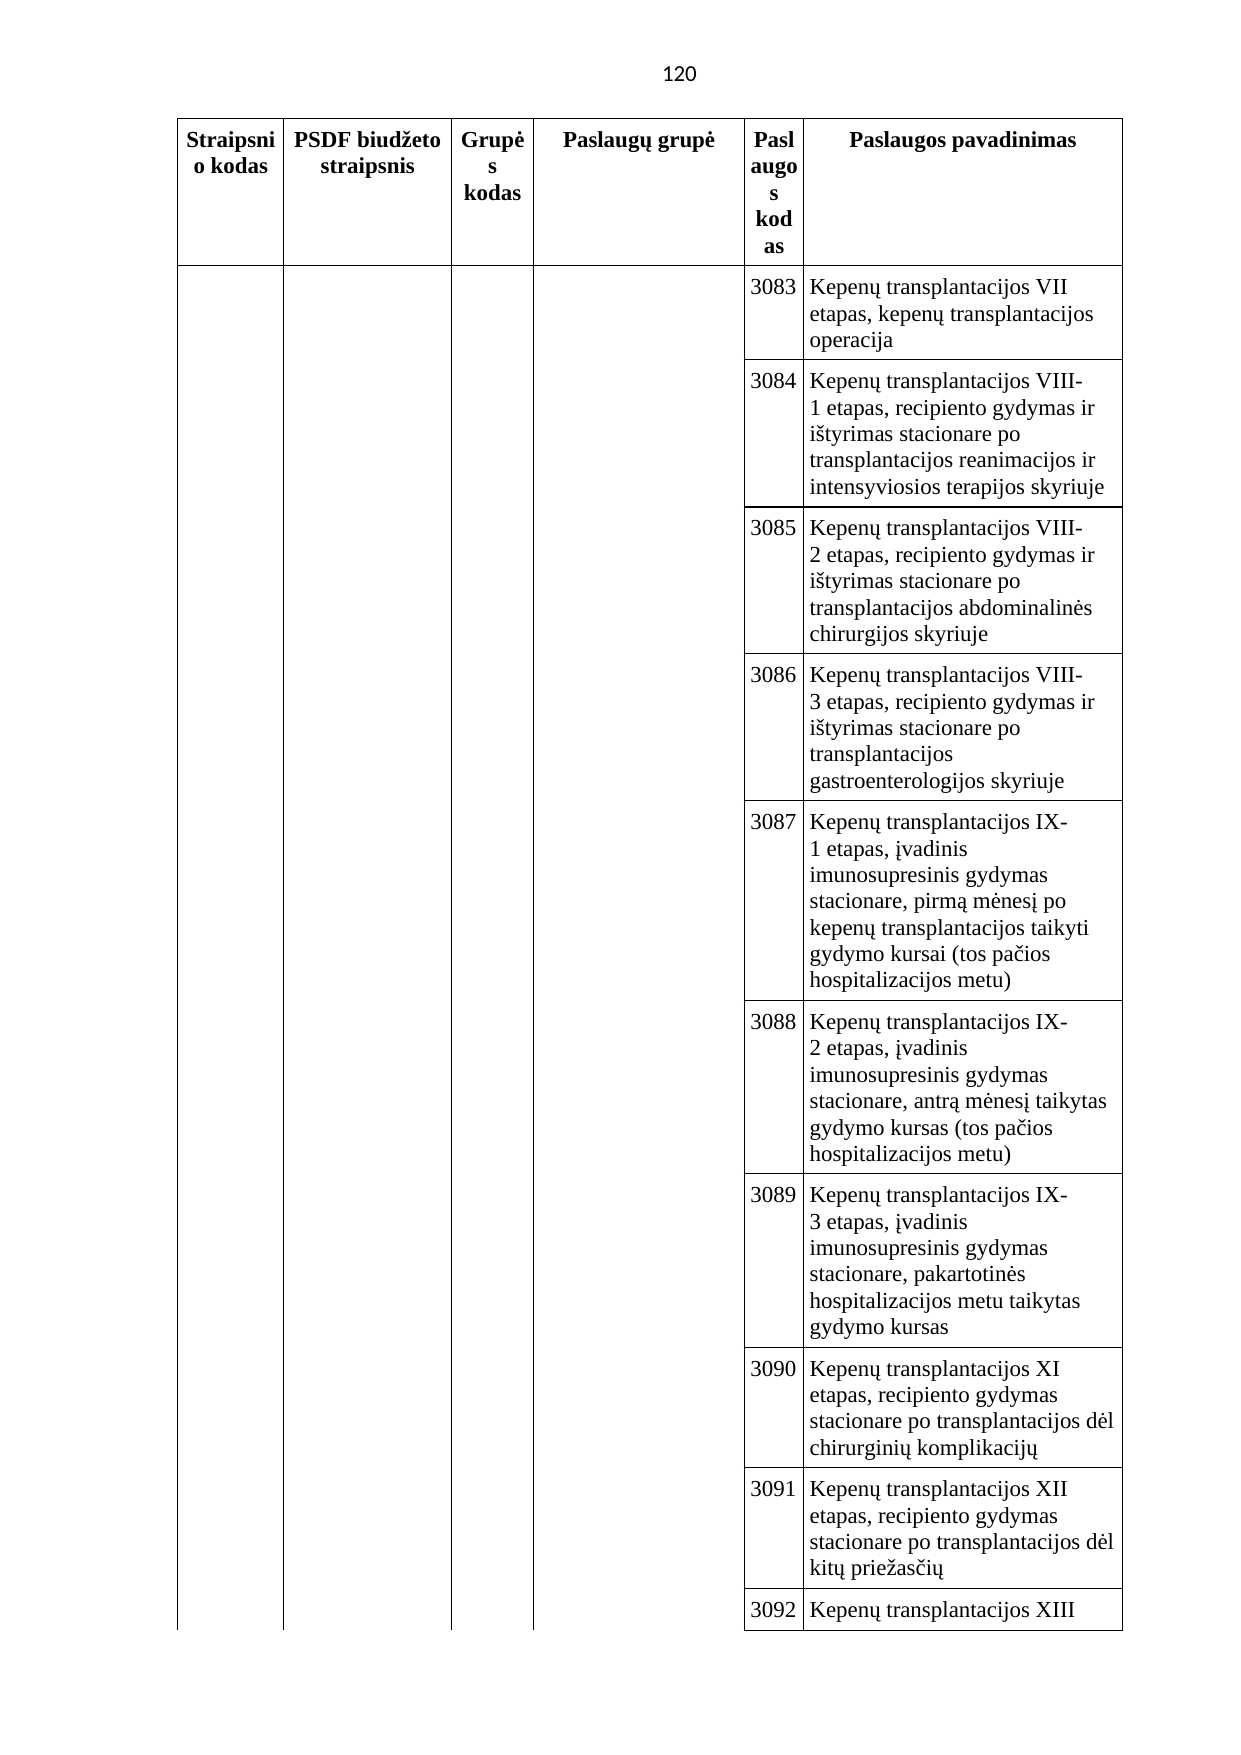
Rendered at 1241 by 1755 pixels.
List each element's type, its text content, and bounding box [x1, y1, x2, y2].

table_cell [284, 266, 451, 359]
table_cell [534, 266, 744, 359]
table_header Paslaugos kodas [745, 119, 803, 265]
table_cell [178, 266, 283, 359]
table_cell [452, 266, 533, 359]
table_cell [534, 653, 744, 800]
table_cell [284, 1588, 451, 1629]
table_cell [452, 506, 533, 653]
table_cell [284, 800, 451, 1000]
table_cell [178, 653, 283, 800]
table_cell [178, 506, 283, 653]
table_cell Kepenų transplantacijos VIII-3 etapas, recipiento gydymas ir ištyrimas stacionare po transplantacijos gastroenterologijos skyriuje [804, 654, 1122, 800]
table_cell [452, 1467, 533, 1588]
table_cell 3090 [745, 1348, 803, 1467]
table_cell Kepenų transplantacijos IX-3 etapas, įvadinis imunosupresinis gydymas stacionare, pakartotinės hospitalizacijos metu taikytas gydymo kursas [804, 1174, 1122, 1347]
table_cell [452, 359, 533, 506]
table_cell [178, 1000, 283, 1173]
table_cell Kepenų transplantacijos IX-2 etapas, įvadinis imunosupresinis gydymas stacionare, antrą mėnesį taikytas gydymo kursas (tos pačios hospitalizacijos metu) [804, 1001, 1122, 1173]
table_cell 3092 [745, 1589, 803, 1629]
table_cell 3083 [745, 266, 803, 359]
table_cell 3091 [745, 1468, 803, 1588]
table_cell [284, 1000, 451, 1173]
table_cell Kepenų transplantacijos XI etapas, recipiento gydymas stacionare po transplantacijos dėl chirurginių komplikacijų [804, 1348, 1122, 1467]
table_cell [284, 1347, 451, 1467]
table_cell Kepenų transplantacijos IX-1 etapas, įvadinis imunosupresinis gydymas stacionare, pirmą mėnesį po kepenų transplantacijos taikyti gydymo kursai (tos pačios hospitalizacijos metu) [804, 801, 1122, 1000]
table_cell [534, 506, 744, 653]
table_cell Kepenų transplantacijos VIII-2 etapas, recipiento gydymas ir ištyrimas stacionare po transplantacijos abdominalinės chirurgijos skyriuje [804, 508, 1122, 653]
table_cell [284, 1173, 451, 1347]
table_cell [452, 1173, 533, 1347]
table_cell [452, 653, 533, 800]
table_cell [452, 1347, 533, 1467]
table_cell 3087 [745, 801, 803, 1000]
table_header Paslaugos pavadinimas [804, 119, 1122, 265]
table_header Grupės kodas [452, 119, 533, 265]
table_cell [178, 1347, 283, 1467]
table_cell [178, 1467, 283, 1588]
table_cell [178, 1588, 283, 1629]
table_cell [178, 359, 283, 506]
table_cell [534, 1467, 744, 1588]
table_cell [534, 1173, 744, 1347]
table_header PSDF biudžeto straipsnis [284, 119, 451, 265]
table_cell [534, 1588, 744, 1629]
table_cell Kepenų transplantacijos XII etapas, recipiento gydymas stacionare po transplantacijos dėl kitų priežasčių [804, 1468, 1122, 1588]
table_cell [284, 1467, 451, 1588]
table_cell [534, 359, 744, 506]
table_cell [452, 1000, 533, 1173]
table_cell 3085 [745, 508, 803, 653]
table_cell [178, 1173, 283, 1347]
table_cell [534, 800, 744, 1000]
table_cell 3084 [745, 360, 803, 506]
table_cell Kepenų transplantacijos VIII-1 etapas, recipiento gydymas ir ištyrimas stacionare po transplantacijos reanimacijos ir intensyviosios terapijos skyriuje [804, 360, 1122, 506]
table_cell [178, 800, 283, 1000]
table_header Straipsnio kodas [178, 119, 283, 265]
table_cell [284, 506, 451, 653]
table_cell Kepenų transplantacijos VII etapas, kepenų transplantacijos operacija [804, 266, 1122, 359]
table_cell [452, 800, 533, 1000]
table_header Paslaugų grupė [534, 119, 744, 265]
table_cell 3086 [745, 654, 803, 800]
table_cell [284, 653, 451, 800]
table_cell [284, 359, 451, 506]
table_cell Kepenų transplantacijos XIII [804, 1589, 1122, 1629]
table_cell [452, 1588, 533, 1629]
table_cell 3088 [745, 1001, 803, 1173]
table_cell [534, 1000, 744, 1173]
table_cell 3089 [745, 1174, 803, 1347]
table_cell [534, 1347, 744, 1467]
